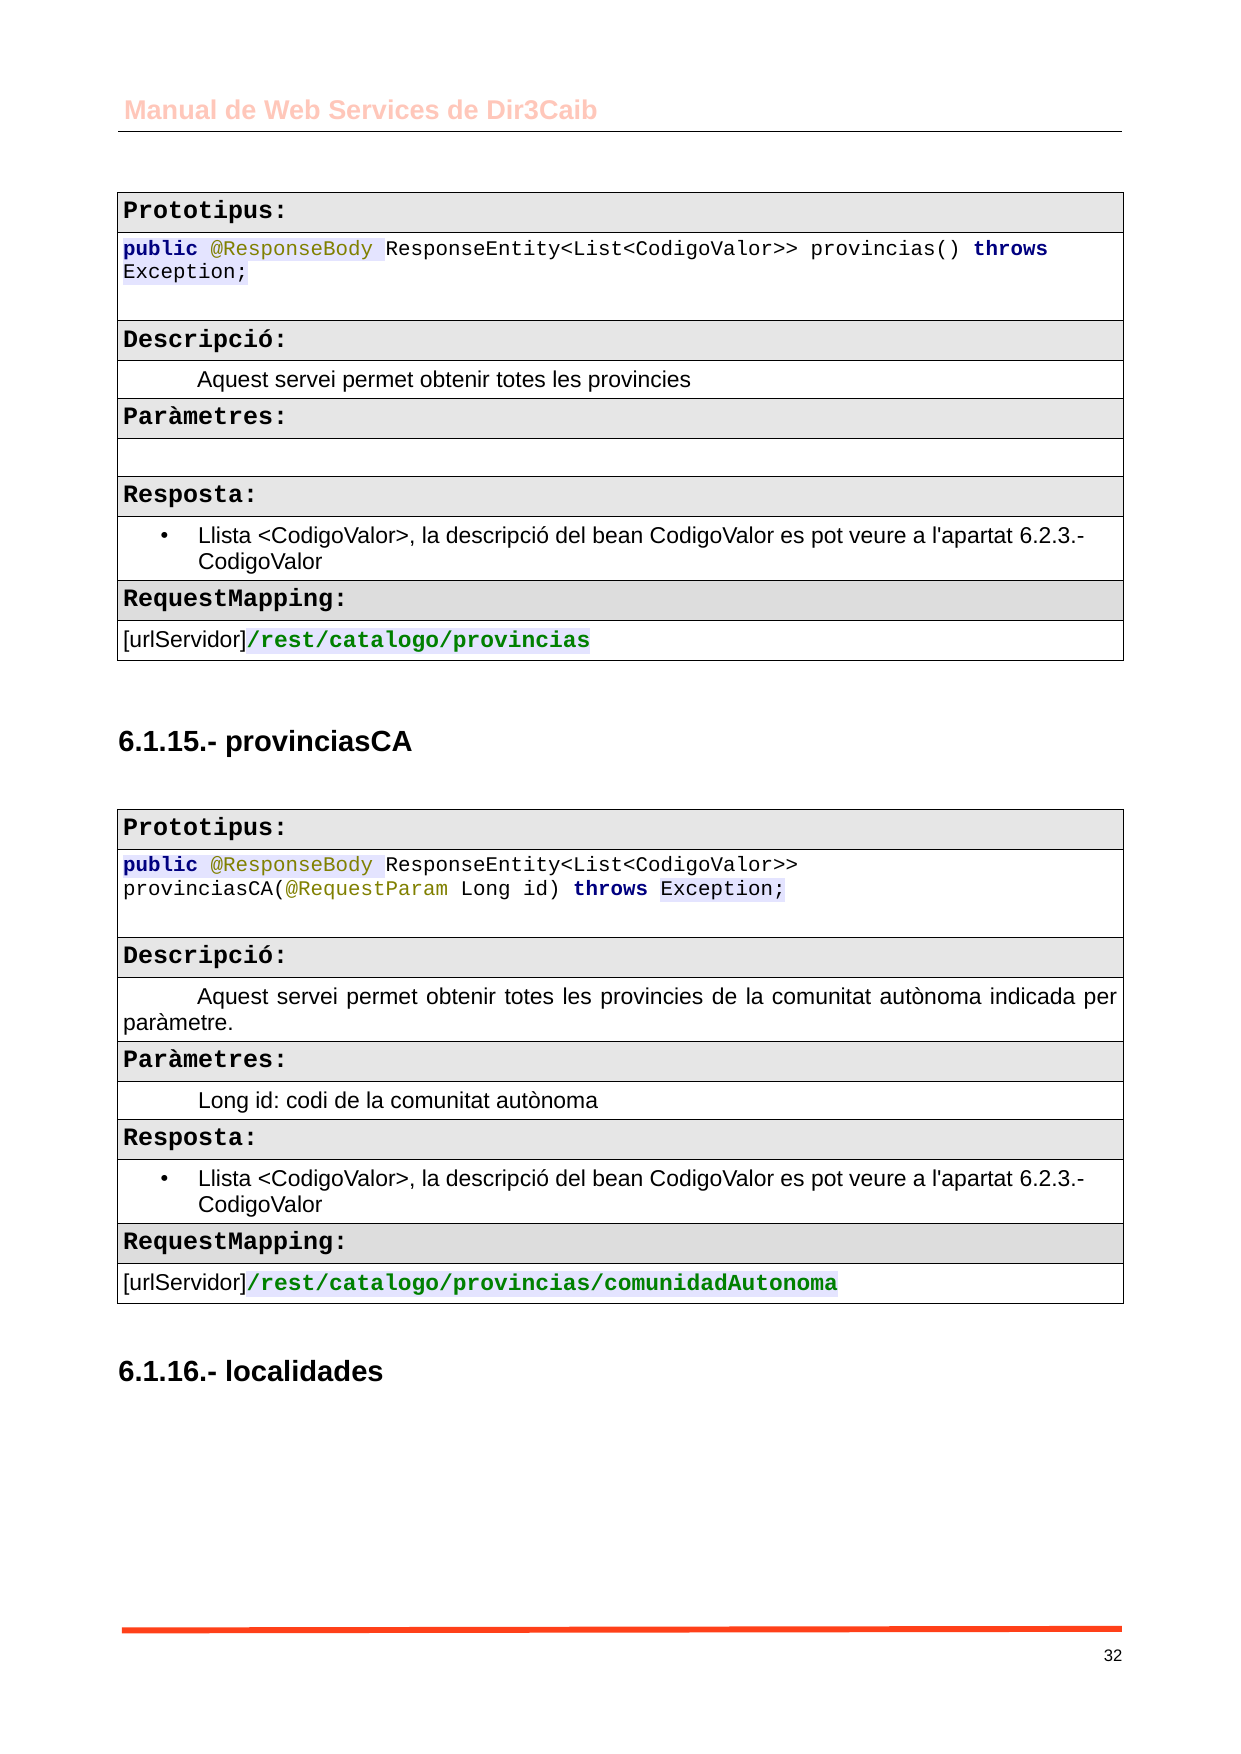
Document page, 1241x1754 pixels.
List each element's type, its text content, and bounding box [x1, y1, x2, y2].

table_cell Paràmetres: [118, 399, 1123, 438]
table_header Prototipus: [118, 810, 1123, 849]
table_cell Paràmetres: [118, 1042, 1123, 1081]
table_cell public @ResponseBody ResponseEntity<List<CodigoValor>> provincias() throws Exception; [118, 233, 1123, 320]
subtitle provinciasCA [118, 724, 1122, 757]
subtitle localidades [118, 1354, 1122, 1388]
table_cell Llista <CodigoValor>, la descripció del bean CodigoValor es pot veure a l'apartat 6.2.3.-CodigoValor [118, 1160, 1123, 1223]
table_cell [118, 439, 1123, 476]
table_cell RequestMapping: [118, 1224, 1123, 1263]
table_header Prototipus: [118, 193, 1123, 232]
table_cell Descripció: [118, 938, 1123, 977]
table_cell RequestMapping: [118, 581, 1123, 620]
table_cell Descripció: [118, 321, 1123, 360]
table_cell Aquest servei permet obtenir totes les provincies [118, 361, 1123, 398]
table_cell Long id: codi de la comunitat autònoma [118, 1082, 1123, 1119]
table_cell public @ResponseBody ResponseEntity<List<CodigoValor>> provinciasCA(@RequestParam Long id) throws Exception; [118, 850, 1123, 937]
table_cell [urlServidor]/rest/catalogo/provincias/comunidadAutonoma [118, 1264, 1123, 1303]
table_cell Resposta: [118, 477, 1123, 516]
table_cell Llista <CodigoValor>, la descripció del bean CodigoValor es pot veure a l'apartat 6.2.3.-CodigoValor [118, 517, 1123, 580]
table_cell Aquest servei permet obtenir totes les provincies de la comunitat autònoma indicada per paràmetre. [118, 978, 1123, 1041]
table_cell Resposta: [118, 1120, 1123, 1159]
table_cell [urlServidor]/rest/catalogo/provincias [118, 621, 1123, 660]
